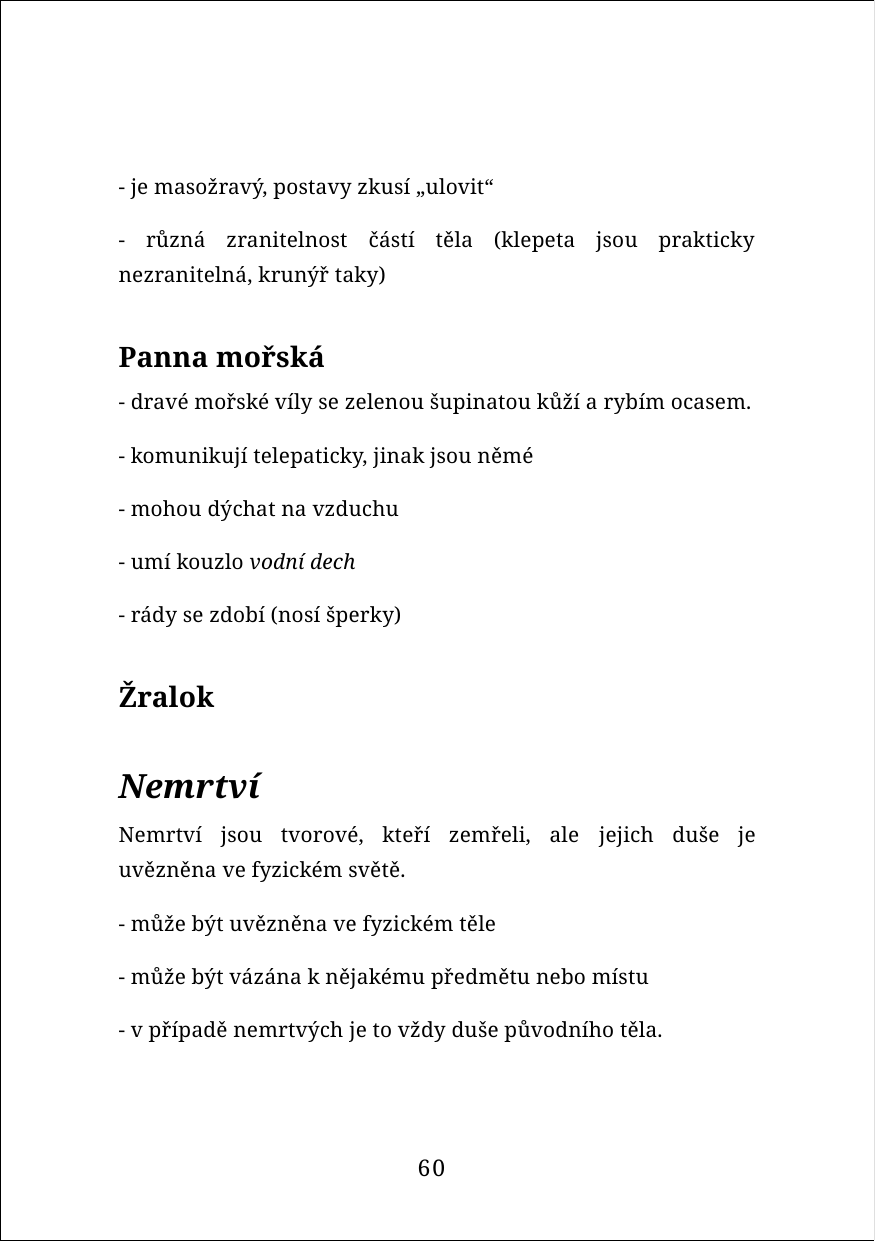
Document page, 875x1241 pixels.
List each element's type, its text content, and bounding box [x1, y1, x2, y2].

text - komunikují telepaticky, jinak jsou němé [118, 441, 756, 469]
text - je masožravý, postavy zkusí „ulovit“ [118, 172, 756, 200]
text Nemrtví jsou tvorové, kteří zemřeli, ale jejich duše je uvězněna ve fyzickém světě. [118, 820, 756, 884]
text - může být vázána k nějakému předmětu nebo místu [118, 962, 756, 991]
subtitle Žralok [118, 677, 756, 716]
text - v případě nemrtvých je to vždy duše původního těla. [118, 1015, 756, 1044]
text - různá zranitelnost částí těla (klepeta jsou prakticky nezranitelná, krunýř taky) [118, 225, 756, 289]
text - dravé mořské víly se zelenou šupinatou kůží a rybím ocasem. [118, 387, 756, 416]
text - rády se zdobí (nosí šperky) [118, 600, 756, 629]
text - mohou dýchat na vzduchu [118, 494, 756, 522]
text - může být uvězněna ve fyzickém těle [118, 909, 756, 937]
subtitle Nemrtví [118, 763, 756, 808]
text - umí kouzlo vodní dech [118, 547, 756, 576]
subtitle Panna mořská [118, 337, 756, 376]
